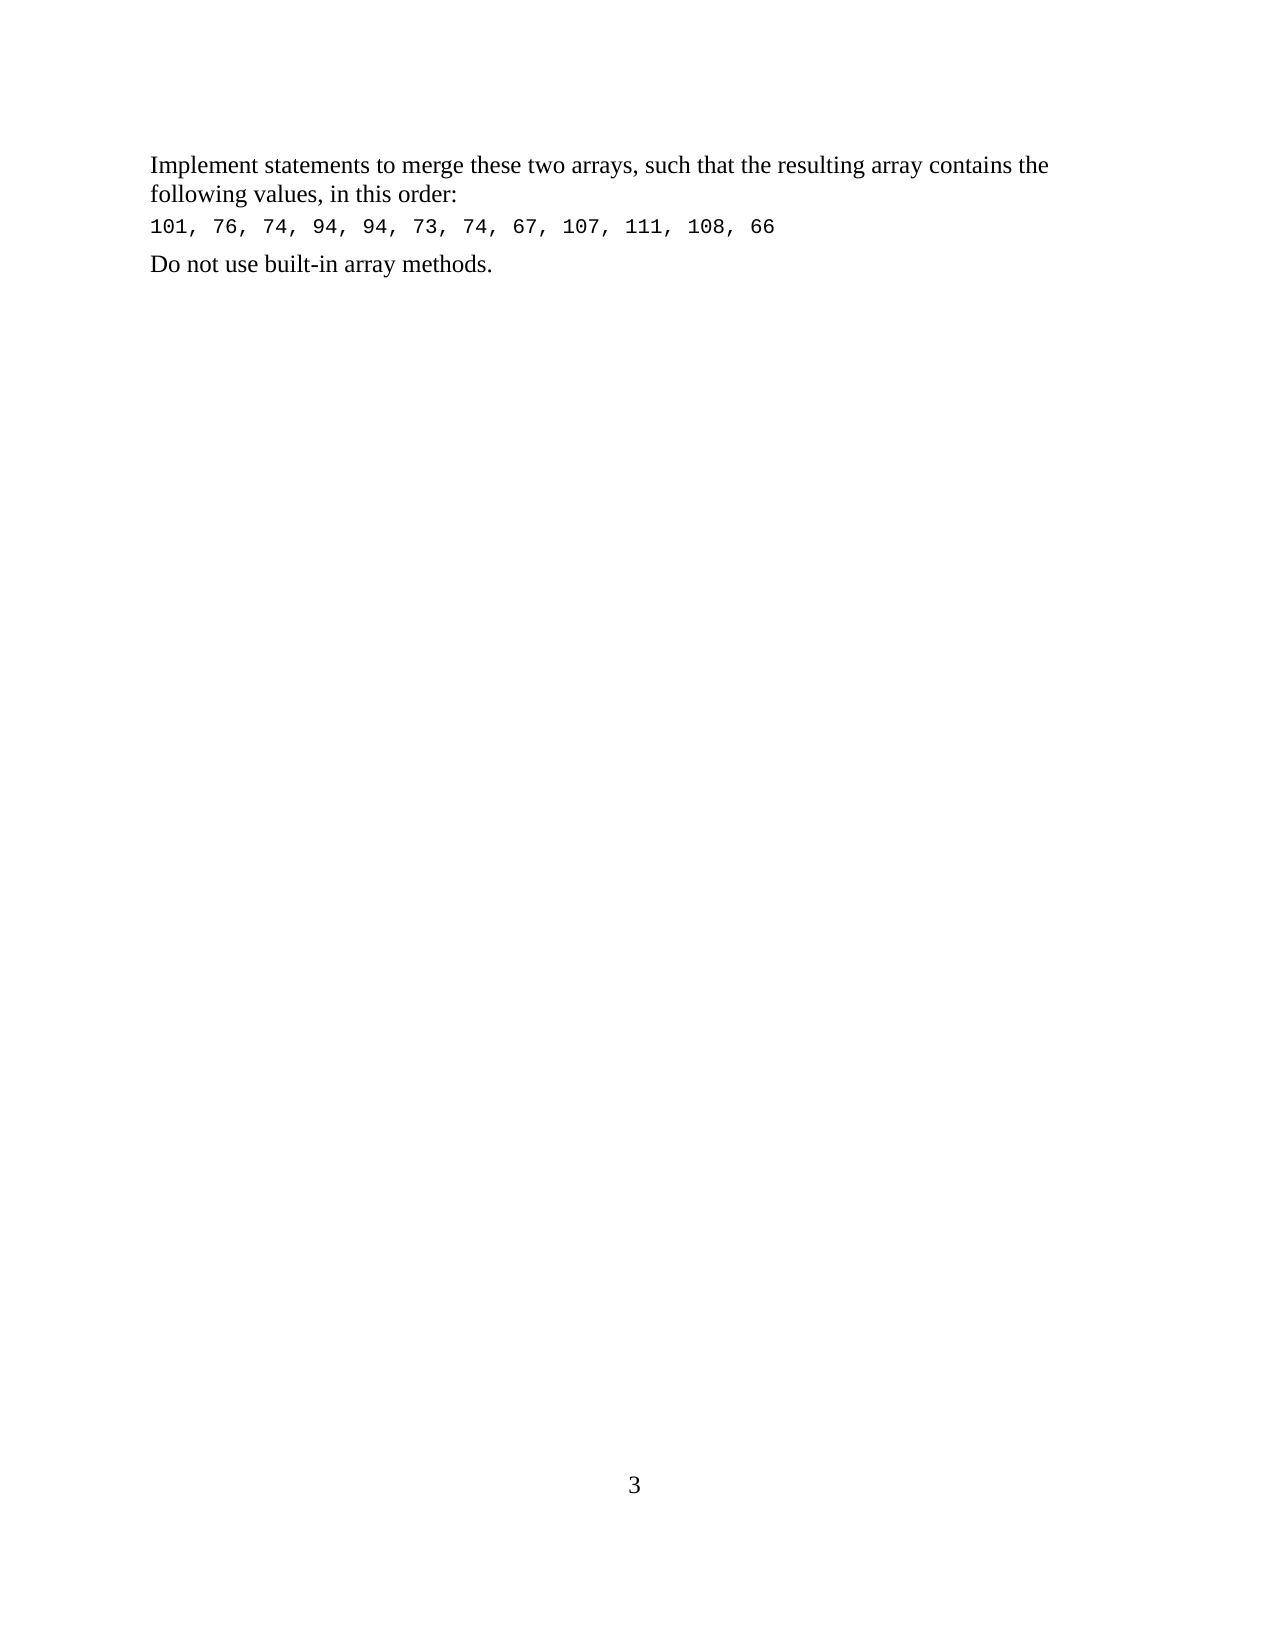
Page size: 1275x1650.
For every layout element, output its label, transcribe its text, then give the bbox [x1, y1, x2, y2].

text Do not use built-in array methods. [150, 249, 1125, 278]
text 101, 76, 74, 94, 94, 73, 74, 67, 107, 111, 108, 66 [150, 216, 1125, 240]
text Implement statements to merge these two arrays, such that the resulting array contains the following values, in this order: [150, 150, 1125, 207]
